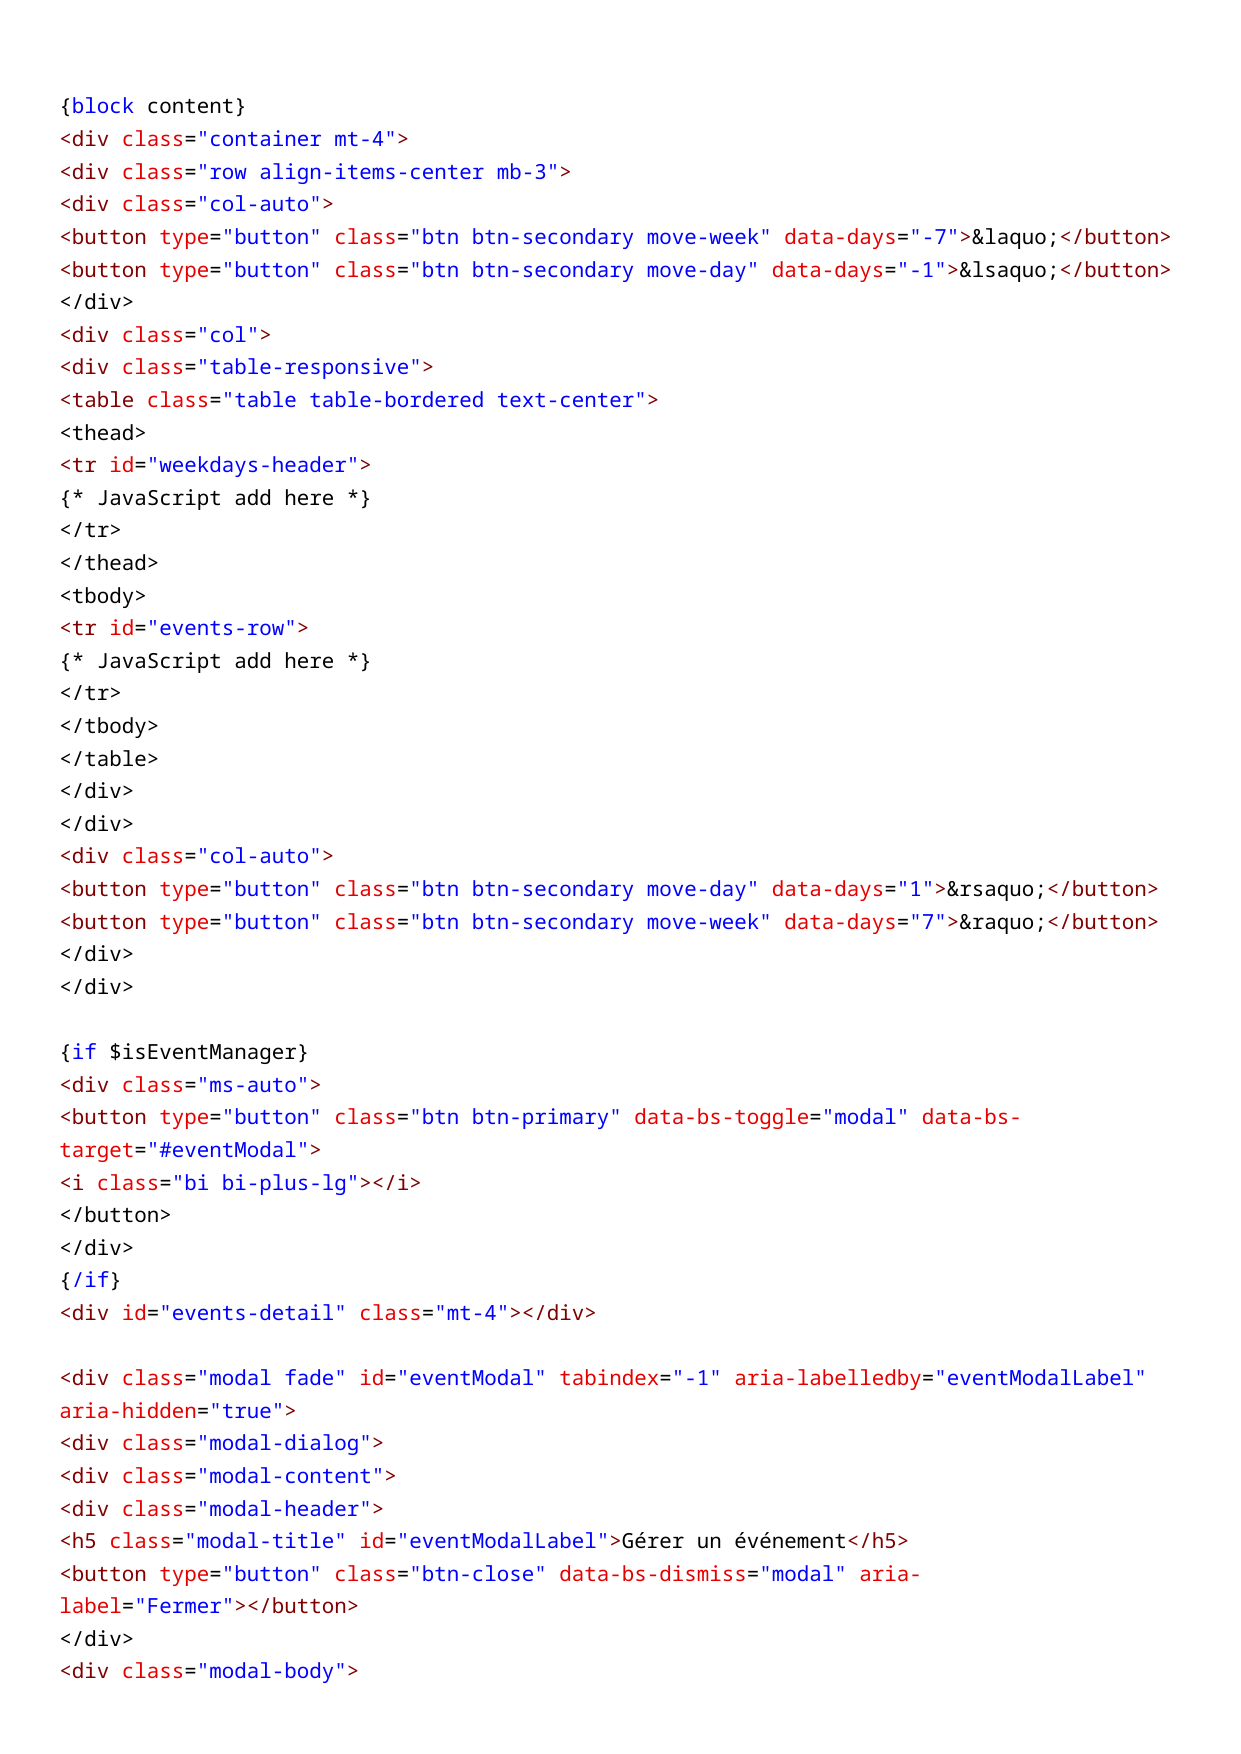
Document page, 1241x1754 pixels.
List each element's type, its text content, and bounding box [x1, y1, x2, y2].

text {* JavaScript add here *} [59, 646, 1181, 674]
text <div class="container mt-4"> [59, 124, 1181, 153]
text <button type="button" class="btn btn-primary" data-bs-toggle="modal" data-bs-target="#eventModal"> [59, 1102, 1181, 1163]
text <button type="button" class="btn-close" data-bs-dismiss="modal" aria-label="Fermer"></button> [59, 1559, 1181, 1620]
text </div> [59, 1624, 1181, 1652]
text <div class="modal-header"> [59, 1494, 1181, 1522]
text <tr id="events-row"> [59, 613, 1181, 642]
text <div class="row align-items-center mb-3"> [59, 157, 1181, 185]
text <thead> [59, 418, 1181, 446]
text </button> [59, 1200, 1181, 1229]
text </table> [59, 744, 1181, 772]
text <button type="button" class="btn btn-secondary move-day" data-days="-1">&lsaquo;</button> [59, 255, 1181, 283]
text </div> [59, 776, 1181, 805]
text <div class="col-auto"> [59, 842, 1181, 870]
text </tr> [59, 678, 1181, 707]
text {* JavaScript add here *} [59, 483, 1181, 511]
text <button type="button" class="btn btn-secondary move-week" data-days="7">&raquo;</button> [59, 907, 1181, 935]
text <div class="modal-content"> [59, 1461, 1181, 1489]
text </tbody> [59, 711, 1181, 739]
text <i class="bi bi-plus-lg"></i> [59, 1168, 1181, 1196]
text <div class="modal fade" id="eventModal" tabindex="-1" aria-labelledby="eventModalLabel" aria-hidden="true"> [59, 1363, 1181, 1424]
text {if $isEventManager} [59, 1037, 1181, 1066]
text <div class="modal-body"> [59, 1657, 1181, 1685]
text {/if} [59, 1265, 1181, 1294]
text <table class="table table-bordered text-center"> [59, 385, 1181, 413]
text <div class="table-responsive"> [59, 352, 1181, 381]
text <button type="button" class="btn btn-secondary move-day" data-days="1">&rsaquo;</button> [59, 874, 1181, 903]
text <tr id="weekdays-header"> [59, 450, 1181, 479]
text </div> [59, 287, 1181, 316]
text <div class="col-auto"> [59, 189, 1181, 218]
text </tr> [59, 516, 1181, 544]
text </div> [59, 809, 1181, 837]
text <div id="events-detail" class="mt-4"></div> [59, 1298, 1181, 1326]
text <button type="button" class="btn btn-secondary move-week" data-days="-7">&laquo;</button> [59, 222, 1181, 251]
text <div class="col"> [59, 320, 1181, 348]
text {block content} [59, 92, 1181, 120]
text </div> [59, 972, 1181, 1000]
text </div> [59, 1233, 1181, 1261]
text <tbody> [59, 581, 1181, 609]
text <h5 class="modal-title" id="eventModalLabel">Gérer un événement</h5> [59, 1526, 1181, 1555]
text <div class="modal-dialog"> [59, 1428, 1181, 1457]
text <div class="ms-auto"> [59, 1070, 1181, 1098]
text </div> [59, 939, 1181, 968]
text </thead> [59, 548, 1181, 577]
